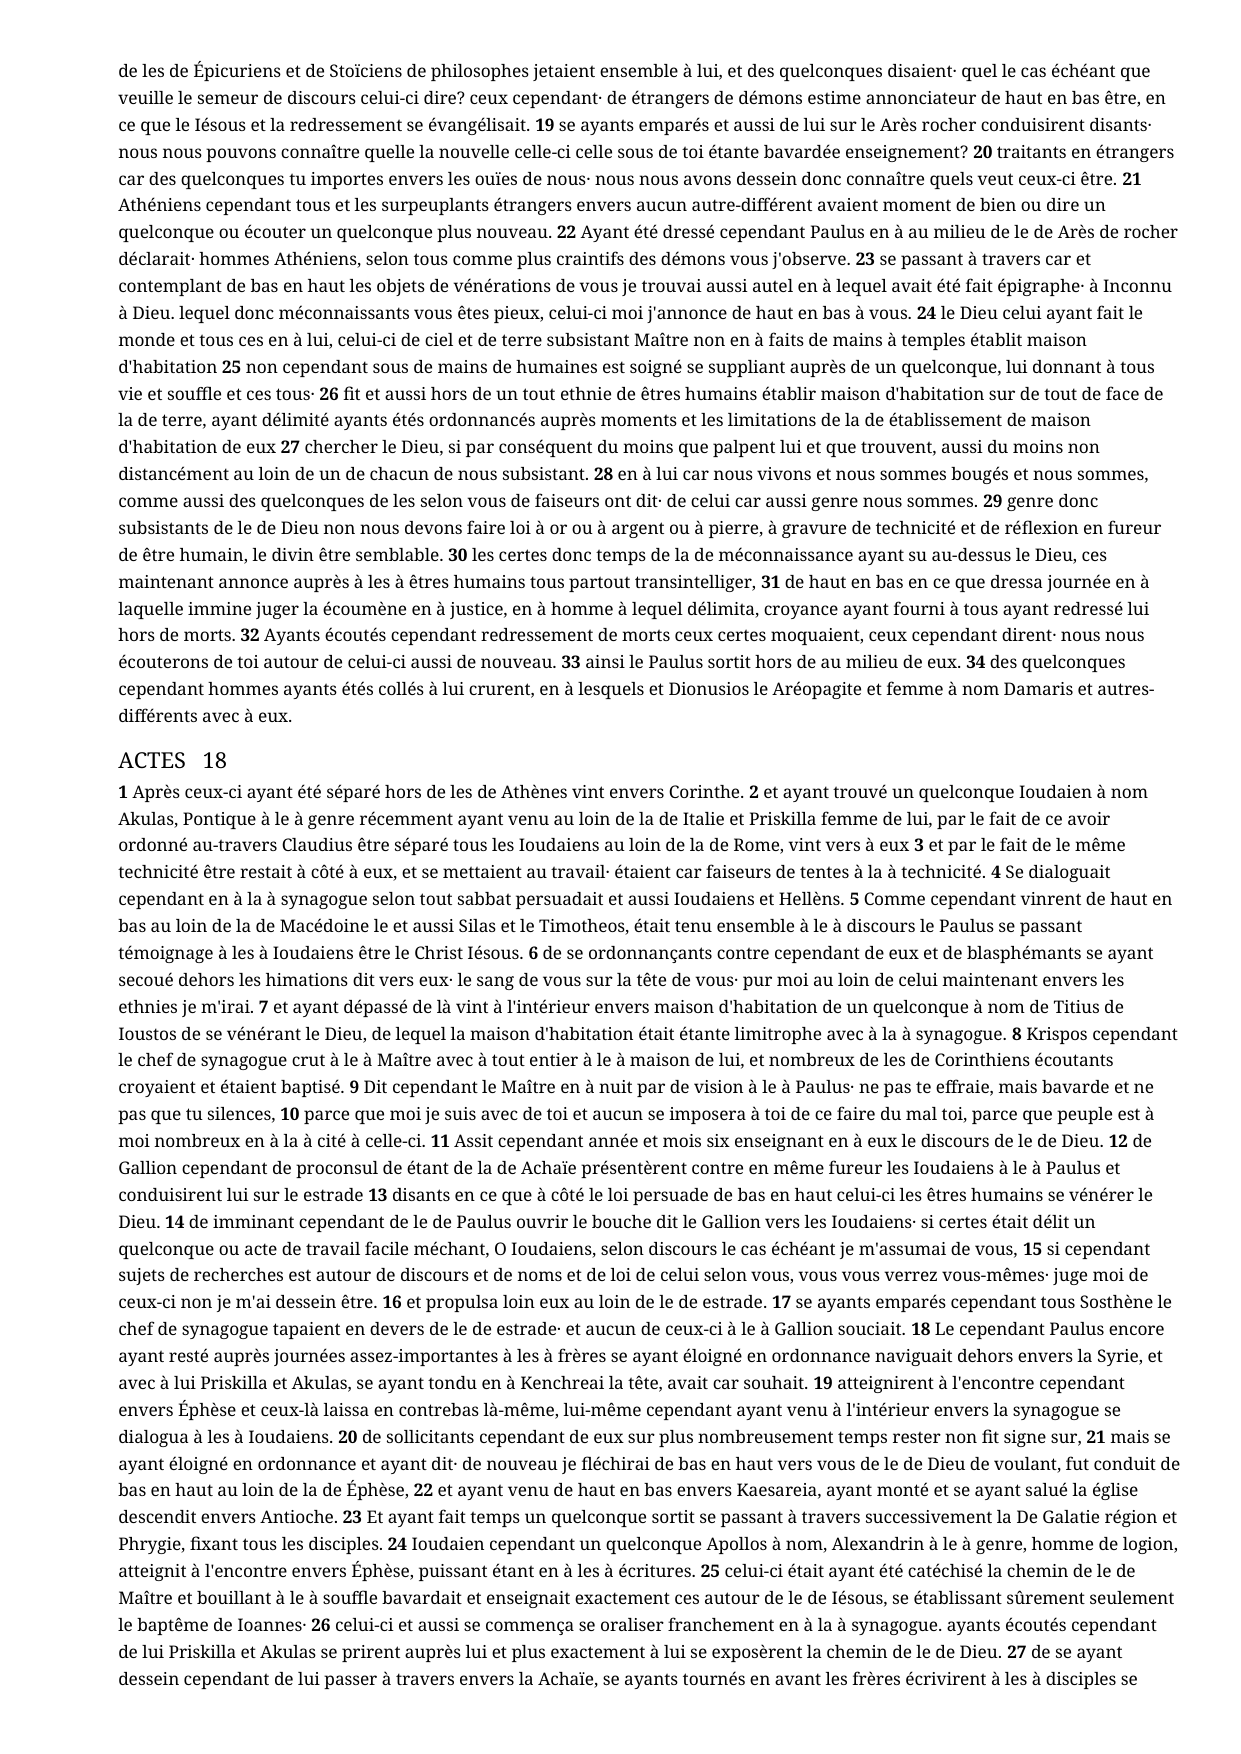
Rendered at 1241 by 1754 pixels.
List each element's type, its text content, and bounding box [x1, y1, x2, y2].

text ACTES 18 [118, 746, 1181, 775]
text de les de Épicuriens et de Stoïciens de philosophes jetaient ensemble à lui, et des quelconques disaient· quel le cas échéant que veuille le semeur de discours celui-ci dire? ceux cependant· de étrangers de démons estime annonciateur de haut en bas être, en ce que le Iésous et la redressement se évangélisait. 19 se ayants emparés et aussi de lui sur le Arès rocher conduisirent disants· nous nous pouvons connaître quelle la nouvelle celle-ci celle sous de toi étante bavardée enseignement? 20 traitants en étrangers car des quelconques tu importes envers les ouïes de nous· nous nous avons dessein donc connaître quels veut ceux-ci être. 21 Athéniens cependant tous et les surpeuplants étrangers envers aucun autre-différent avaient moment de bien ou dire un quelconque ou écouter un quelconque plus nouveau. 22 Ayant été dressé cependant Paulus en à au milieu de le de Arès de rocher déclarait· hommes Athéniens, selon tous comme plus craintifs des démons vous j'observe. 23 se passant à travers car et contemplant de bas en haut les objets de vénérations de vous je trouvai aussi autel en à lequel avait été fait épigraphe· à Inconnu à Dieu. lequel donc méconnaissants vous êtes pieux, celui-ci moi j'annonce de haut en bas à vous. 24 le Dieu celui ayant fait le monde et tous ces en à lui, celui-ci de ciel et de terre subsistant Maître non en à faits de mains à temples établit maison d'habitation 25 non cependant sous de mains de humaines est soigné se suppliant auprès de un quelconque, lui donnant à tous vie et souffle et ces tous· 26 fit et aussi hors de un tout ethnie de êtres humains établir maison d'habitation sur de tout de face de la de terre, ayant délimité ayants étés ordonnancés auprès moments et les limitations de la de établissement de maison d'habitation de eux 27 chercher le Dieu, si par conséquent du moins que palpent lui et que trouvent, aussi du moins non distancément au loin de un de chacun de nous subsistant. 28 en à lui car nous vivons et nous sommes bougés et nous sommes, comme aussi des quelconques de les selon vous de faiseurs ont dit· de celui car aussi genre nous sommes. 29 genre donc subsistants de le de Dieu non nous devons faire loi à or ou à argent ou à pierre, à gravure de technicité et de réflexion en fureur de être humain, le divin être semblable. 30 les certes donc temps de la de méconnaissance ayant su au-dessus le Dieu, ces maintenant annonce auprès à les à êtres humains tous partout transintelliger, 31 de haut en bas en ce que dressa journée en à laquelle immine juger la écoumène en à justice, en à homme à lequel délimita, croyance ayant fourni à tous ayant redressé lui hors de morts. 32 Ayants écoutés cependant redressement de morts ceux certes moquaient, ceux cependant dirent· nous nous écouterons de toi autour de celui-ci aussi de nouveau. 33 ainsi le Paulus sortit hors de au milieu de eux. 34 des quelconques cependant hommes ayants étés collés à lui crurent, en à lesquels et Dionusios le Aréopagite et femme à nom Damaris et autres-différents avec à eux. [118, 59, 1181, 727]
text 1 Après ceux-ci ayant été séparé hors de les de Athènes vint envers Corinthe. 2 et ayant trouvé un quelconque Ioudaien à nom Akulas, Pontique à le à genre récemment ayant venu au loin de la de Italie et Priskilla femme de lui, par le fait de ce avoir ordonné au-travers Claudius être séparé tous les Ioudaiens au loin de la de Rome, vint vers à eux 3 et par le fait de le même technicité être restait à côté à eux, et se mettaient au travail· étaient car faiseurs de tentes à la à technicité. 4 Se dialoguait cependant en à la à synagogue selon tout sabbat persuadait et aussi Ioudaiens et Hellèns. 5 Comme cependant vinrent de haut en bas au loin de la de Macédoine le et aussi Silas et le Timotheos, était tenu ensemble à le à discours le Paulus se passant témoignage à les à Ioudaiens être le Christ Iésous. 6 de se ordonnançants contre cependant de eux et de blasphémants se ayant secoué dehors les himations dit vers eux· le sang de vous sur la tête de vous· pur moi au loin de celui maintenant envers les ethnies je m'irai. 7 et ayant dépassé de là vint à l'intérieur envers maison d'habitation de un quelconque à nom de Titius de Ioustos de se vénérant le Dieu, de lequel la maison d'habitation était étante limitrophe avec à la à synagogue. 8 Krispos cependant le chef de synagogue crut à le à Maître avec à tout entier à le à maison de lui, et nombreux de les de Corinthiens écoutants croyaient et étaient baptisé. 9 Dit cependant le Maître en à nuit par de vision à le à Paulus· ne pas te effraie, mais bavarde et ne pas que tu silences, 10 parce que moi je suis avec de toi et aucun se imposera à toi de ce faire du mal toi, parce que peuple est à moi nombreux en à la à cité à celle-ci. 11 Assit cependant année et mois six enseignant en à eux le discours de le de Dieu. 12 de Gallion cependant de proconsul de étant de la de Achaïe présentèrent contre en même fureur les Ioudaiens à le à Paulus et conduisirent lui sur le estrade 13 disants en ce que à côté le loi persuade de bas en haut celui-ci les êtres humains se vénérer le Dieu. 14 de imminant cependant de le de Paulus ouvrir le bouche dit le Gallion vers les Ioudaiens· si certes était délit un quelconque ou acte de travail facile méchant, O Ioudaiens, selon discours le cas échéant je m'assumai de vous, 15 si cependant sujets de recherches est autour de discours et de noms et de loi de celui selon vous, vous vous verrez vous-mêmes· juge moi de ceux-ci non je m'ai dessein être. 16 et propulsa loin eux au loin de le de estrade. 17 se ayants emparés cependant tous Sosthène le chef de synagogue tapaient en devers de le de estrade· et aucun de ceux-ci à le à Gallion souciait. 18 Le cependant Paulus encore ayant resté auprès journées assez-importantes à les à frères se ayant éloigné en ordonnance naviguait dehors envers la Syrie, et avec à lui Priskilla et Akulas, se ayant tondu en à Kenchreai la tête, avait car souhait. 19 atteignirent à l'encontre cependant envers Éphèse et ceux-là laissa en contrebas là-même, lui-même cependant ayant venu à l'intérieur envers la synagogue se dialogua à les à Ioudaiens. 20 de sollicitants cependant de eux sur plus nombreusement temps rester non fit signe sur, 21 mais se ayant éloigné en ordonnance et ayant dit· de nouveau je fléchirai de bas en haut vers vous de le de Dieu de voulant, fut conduit de bas en haut au loin de la de Éphèse, 22 et ayant venu de haut en bas envers Kaesareia, ayant monté et se ayant salué la église descendit envers Antioche. 23 Et ayant fait temps un quelconque sortit se passant à travers successivement la De Galatie région et Phrygie, fixant tous les disciples. 24 Ioudaien cependant un quelconque Apollos à nom, Alexandrin à le à genre, homme de logion, atteignit à l'encontre envers Éphèse, puissant étant en à les à écritures. 25 celui-ci était ayant été catéchisé la chemin de le de Maître et bouillant à le à souffle bavardait et enseignait exactement ces autour de le de Iésous, se établissant sûrement seulement le baptême de Ioannes· 26 celui-ci et aussi se commença se oraliser franchement en à la à synagogue. ayants écoutés cependant de lui Priskilla et Akulas se prirent auprès lui et plus exactement à lui se exposèrent la chemin de le de Dieu. 27 de se ayant dessein cependant de lui passer à travers envers la Achaïe, se ayants tournés en avant les frères écrivirent à les à disciples se [118, 780, 1181, 1690]
